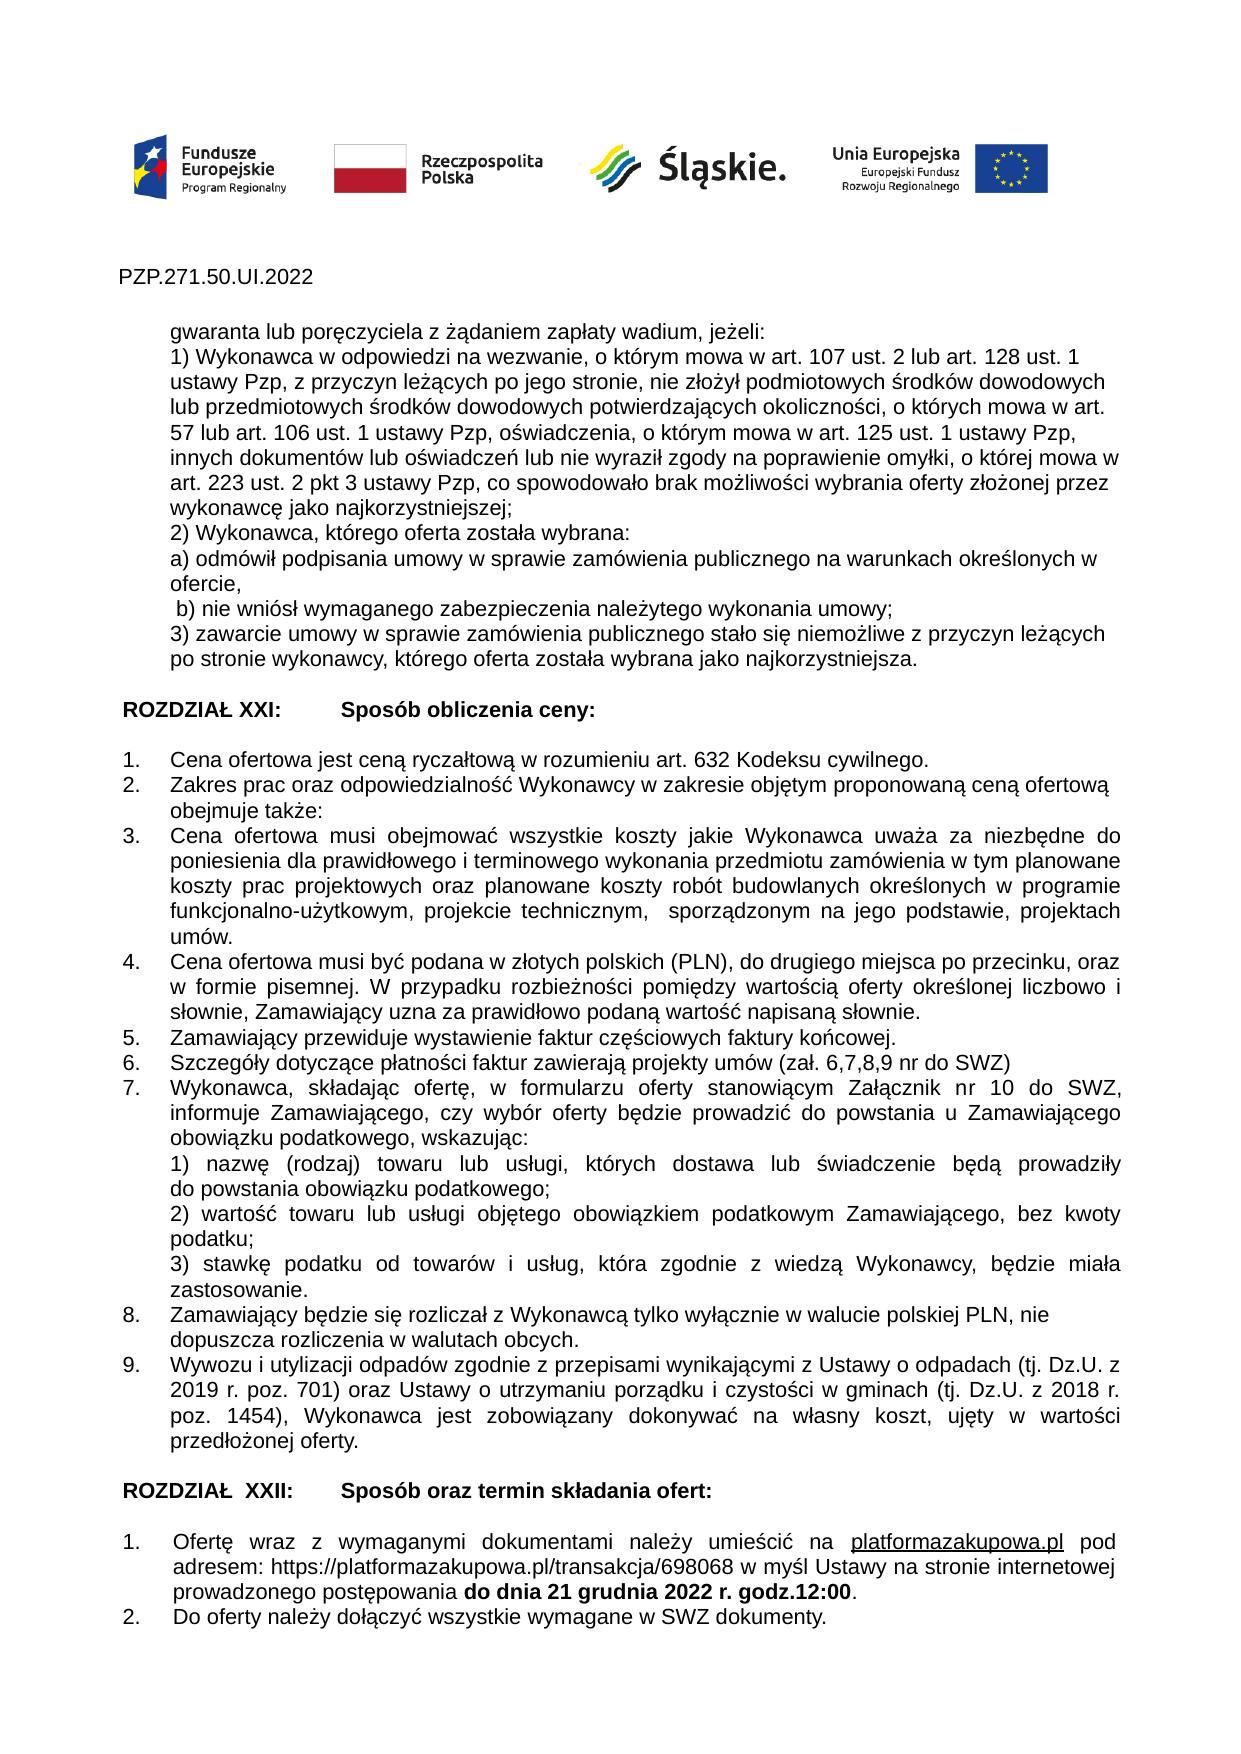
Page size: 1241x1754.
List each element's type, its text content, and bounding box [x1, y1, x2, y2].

table_cell 2. [122, 772, 170, 823]
table_cell 1. [122, 1529, 170, 1604]
table_cell Sposób obliczenia ceny: [341, 697, 1122, 722]
table_cell Cena ofertowa jest ceną ryczałtową w rozumieniu art. 632 Kodeksu cywilnego. [170, 747, 1122, 772]
table_cell 3. [122, 823, 170, 949]
table_cell Zakres prac oraz odpowiedzialność Wykonawcy w zakresie objętym proponowaną ceną ofertową obejmuje także: [170, 772, 1122, 823]
table_cell 5. [122, 1024, 170, 1049]
table_cell Do oferty należy dołączyć wszystkie wymagane w SWZ dokumenty. [170, 1604, 1122, 1629]
table_cell 6. [122, 1050, 170, 1075]
table_cell Sposób oraz termin składania ofert: [341, 1478, 1122, 1503]
table_cell Cena ofertowa musi obejmować wszystkie koszty jakie Wykonawca uważa za niezbędne do poniesienia dla prawidłowego i terminowego wykonania przedmiotu zamówienia w tym planowane koszty prac projektowych oraz planowane koszty robót budowlanych określonych w programie funkcjonalno-użytkowym, projekcie technicznym, sporządzonym na jego podstawie, projektach umów. [170, 823, 1122, 949]
table_cell 4. [122, 949, 170, 1024]
table_cell gwaranta lub poręczyciela z żądaniem zapłaty wadium, jeżeli: 1) Wykonawca w odpowiedzi na wezwanie, o którym mowa w art. 107 ust. 2 lub art. 128 ust. 1 ustawy Pzp, z przyczyn leżących po jego stronie, nie złożył podmiotowych środków dowodowych lub przedmiotowych środków dowodowych potwierdzających okoliczności, o których mowa w art. 57 lub art. 106 ust. 1 ustawy Pzp, oświadczenia, o którym mowa w art. 125 ust. 1 ustawy Pzp, innych dokumentów lub oświadczeń lub nie wyraził zgody na poprawienie omyłki, o której mowa w art. 223 ust. 2 pkt 3 ustawy Pzp, co spowodowało brak możliwości wybrania oferty złożonej przez wykonawcę jako najkorzystniejszej; 2) Wykonawca, którego oferta została wybrana: a) odmówił podpisania umowy w sprawie zamówienia publicznego na warunkach określonych w ofercie, b) nie wniósł wymaganego zabezpieczenia należytego wykonania umowy; 3) zawarcie umowy w sprawie zamówienia publicznego stało się niemożliwe z przyczyn leżących po stronie wykonawcy, którego oferta została wybrana jako najkorzystniejsza. [170, 319, 1122, 671]
table_cell Zamawiający będzie się rozliczał z Wykonawcą tylko wyłącznie w walucie polskiej PLN, nie dopuszcza rozliczenia w walutach obcych. [170, 1302, 1122, 1352]
picture [118, 118, 1063, 214]
table_cell 7. [122, 1075, 170, 1302]
table_cell Wykonawca, składając ofertę, w formularzu oferty stanowiącym Załącznik nr 10 do SWZ, informuje Zamawiającego, czy wybór oferty będzie prowadzić do powstania u Zamawiającego obowiązku podatkowego, wskazując: 1) nazwę (rodzaj) towaru lub usługi, których dostawa lub świadczenie będą prowadziły do powstania obowiązku podatkowego; 2) wartość towaru lub usługi objętego obowiązkiem podatkowym Zamawiającego, bez kwoty podatku; 3) stawkę podatku od towarów i usług, która zgodnie z wiedzą Wykonawcy, będzie miała zastosowanie. [170, 1075, 1122, 1302]
table_cell Cena ofertowa musi być podana w złotych polskich (PLN), do drugiego miejsca po przecinku, oraz w formie pisemnej. W przypadku rozbieżności pomiędzy wartością oferty określonej liczbowo i słownie, Zamawiający uzna za prawidłowo podaną wartość napisaną słownie. [170, 949, 1122, 1024]
table_cell [122, 722, 170, 747]
table_cell Zamawiający przewiduje wystawienie faktur częściowych faktury końcowej. [170, 1024, 1122, 1049]
table_cell [170, 671, 1122, 697]
table_cell 1. [122, 747, 170, 772]
table_cell Szczegóły dotyczące płatności faktur zawierają projekty umów (zał. 6,7,8,9 nr do SWZ) [170, 1050, 1122, 1075]
table_cell ROZDZIAŁ XXII: [122, 1478, 341, 1503]
table_cell [122, 1453, 341, 1478]
table_cell [170, 1503, 1122, 1528]
table_cell 8. [122, 1302, 170, 1352]
table_cell 2. [122, 1604, 170, 1629]
table_cell Wywozu i utylizacji odpadów zgodnie z przepisami wynikającymi z Ustawy o odpadach (tj. Dz.U. z 2019 r. poz. 701) oraz Ustawy o utrzymaniu porządku i czystości w gminach (tj. Dz.U. z 2018 r. poz. 1454), Wykonawca jest zobowiązany dokonywać na własny koszt, ujęty w wartości przedłożonej oferty. [170, 1352, 1122, 1453]
table_cell Ofertę wraz z wymaganymi dokumentami należy umieścić na platformazakupowa.pl pod adresem: https://platformazakupowa.pl/transakcja/698068 w myśl Ustawy na stronie internetowej prowadzonego postępowania do dnia 21 grudnia 2022 r. godz.12:00. [170, 1529, 1122, 1604]
table_cell [122, 319, 170, 671]
table_cell [341, 1453, 1122, 1478]
table_cell [122, 1503, 170, 1528]
table_cell ROZDZIAŁ XXI: [122, 697, 341, 722]
table_cell [122, 671, 170, 697]
table_cell [170, 722, 1122, 747]
table_cell 9. [122, 1352, 170, 1453]
